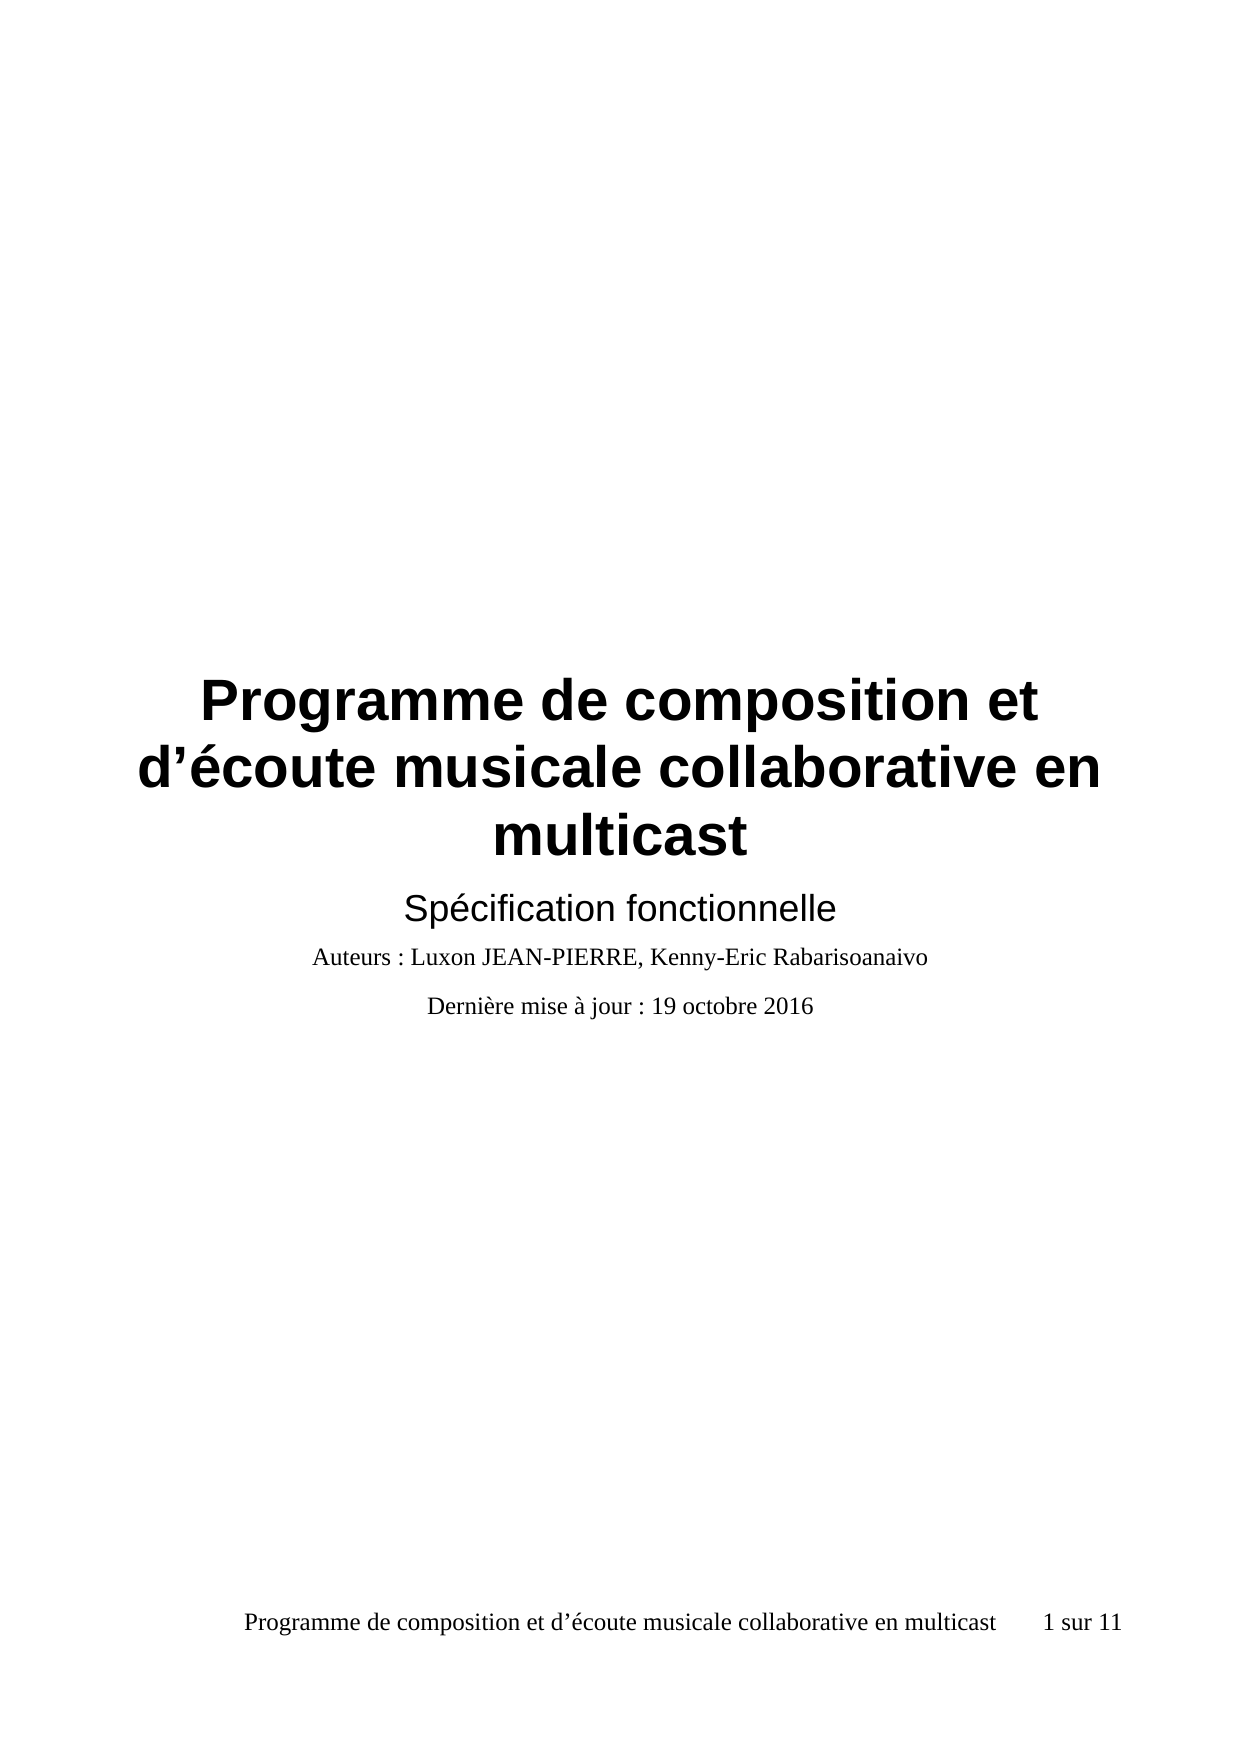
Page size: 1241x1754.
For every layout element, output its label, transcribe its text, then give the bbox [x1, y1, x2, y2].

title Programme de composition et d’écoute musicale collaborative en multicast [118, 666, 1122, 867]
text Dernière mise à jour : 19 octobre 2016 [118, 991, 1122, 1019]
subtitle Spécification fonctionnelle [118, 886, 1122, 929]
text Auteurs : Luxon JEAN-PIERRE, Kenny-Eric Rabarisoanaivo [118, 942, 1122, 970]
